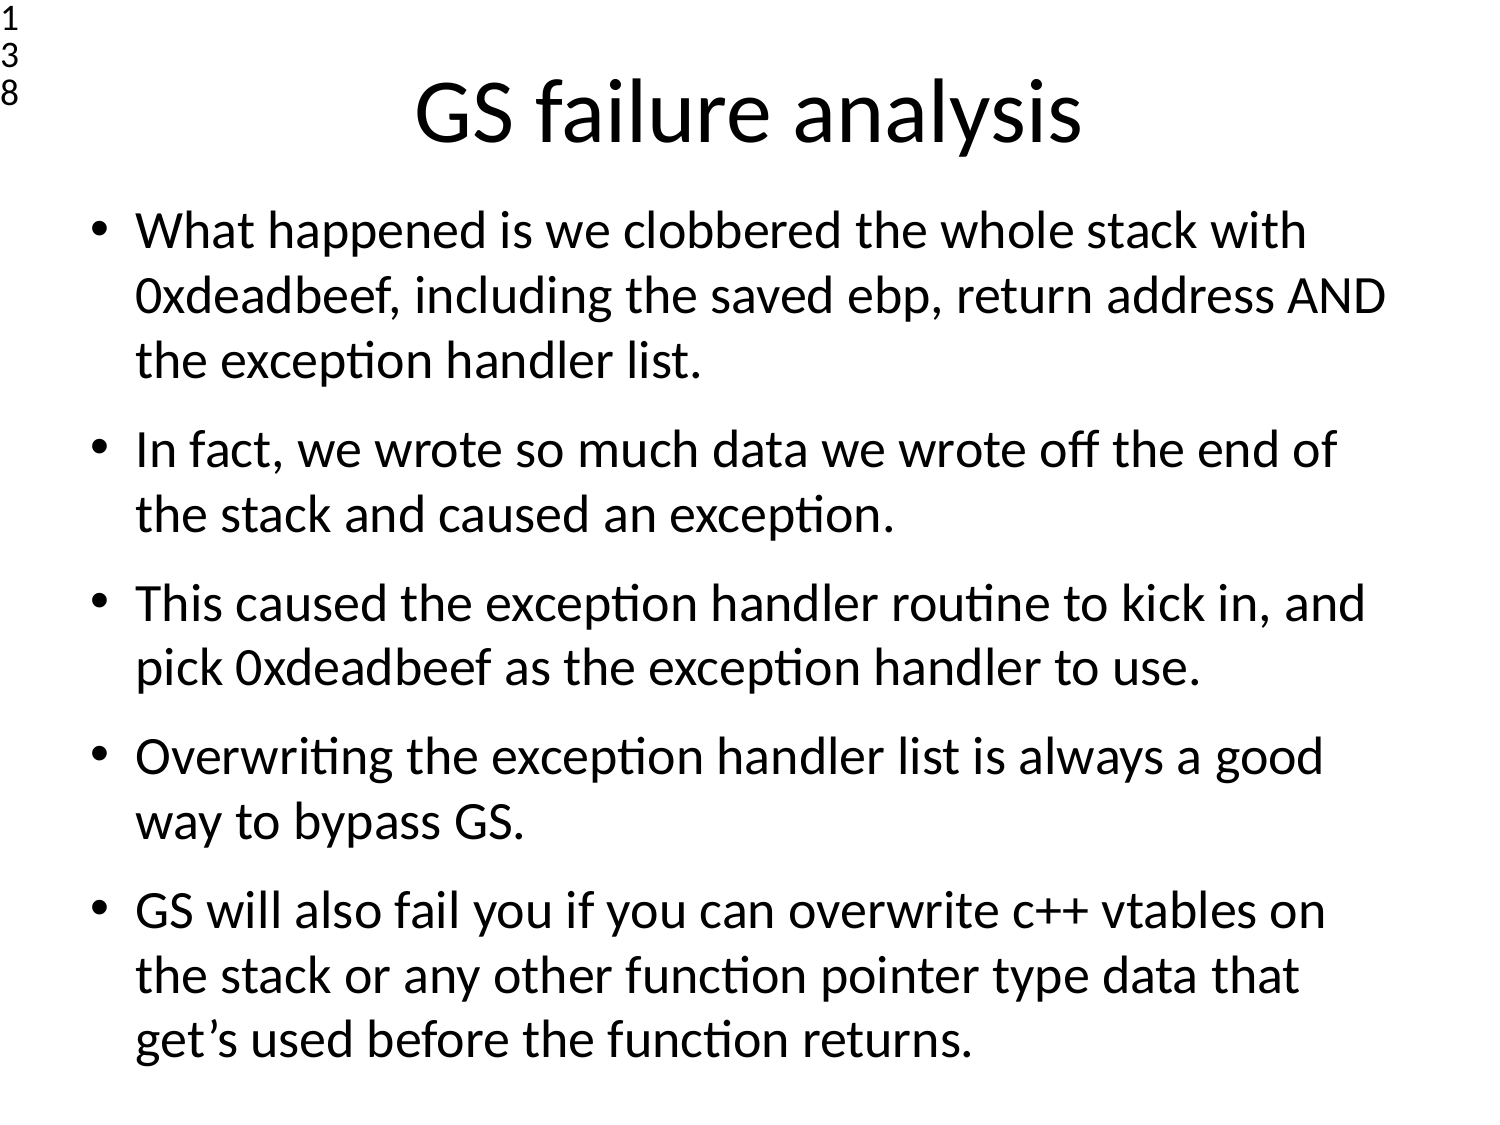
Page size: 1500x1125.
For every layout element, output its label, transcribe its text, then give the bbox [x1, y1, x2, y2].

title GS failure analysis [75, 12, 1425, 187]
list What happened is we clobbered the whole stack with 0xdeadbeef, including the saved ebp, return address AND the exception handler list. In fact, we wrote so much data we wrote off the end of the stack and caused an exception. This caused the exception handler routine to kick in, and pick 0xdeadbeef as the exception handler to use. Overwriting the exception handler list is always a good way to bypass GS. GS will also fail you if you can overwrite c++ vtables on the stack or any other function pointer type data that get’s used before the function returns. [75, 187, 1425, 1088]
